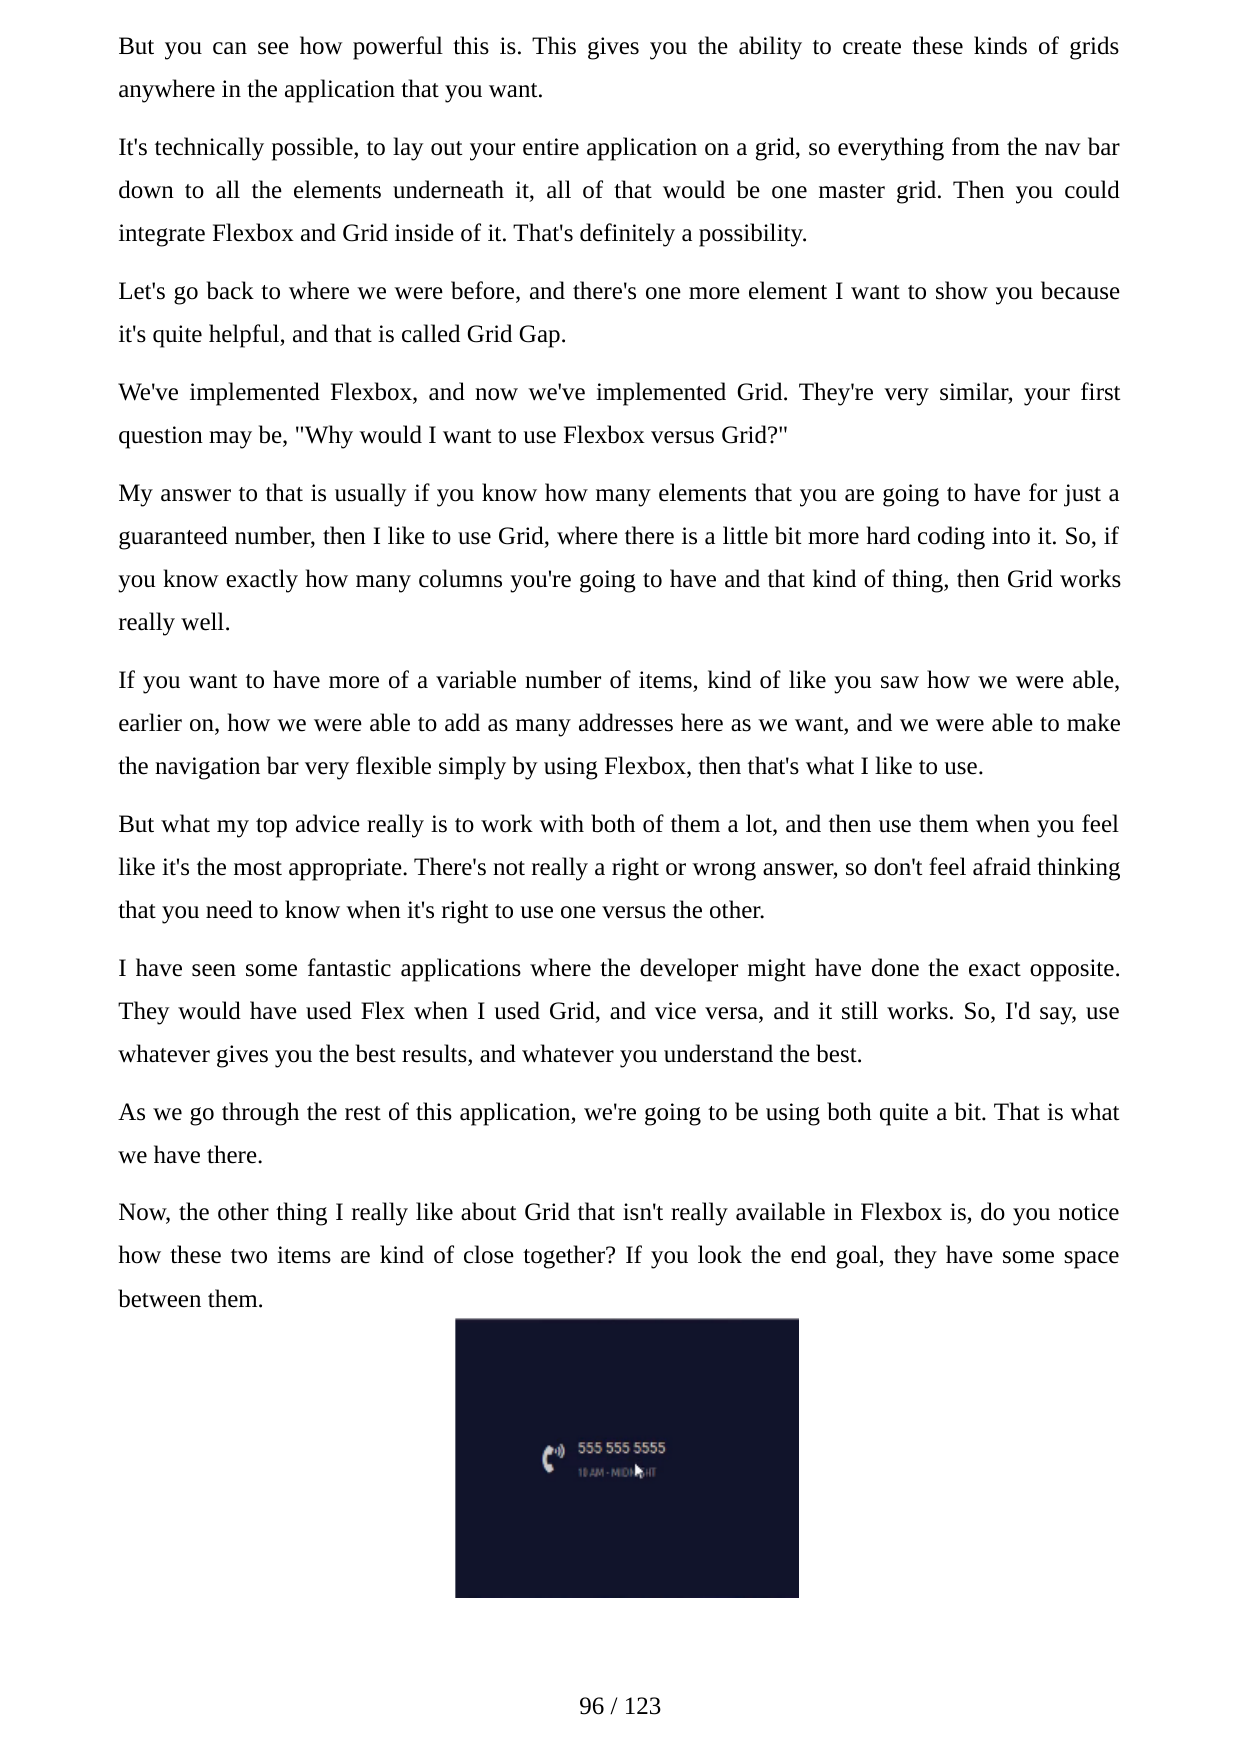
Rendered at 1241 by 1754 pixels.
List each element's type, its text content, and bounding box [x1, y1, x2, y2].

text My answer to that is usually if you know how many elements that you are going to have for just a guaranteed number, then I like to use Grid, where there is a little bit more hard coding into it. So, if you know exactly how many columns you're going to have and that kind of thing, then Grid works really well. [118, 478, 1122, 636]
text As we go through the rest of this application, we're going to be using both quite a bit. That is what we have there. [118, 1097, 1122, 1168]
text Now, the other thing I really like about Grid that isn't really available in Flexbox is, do you notice how these two items are kind of close together? If you look the end goal, they have some space between them. [118, 1197, 1122, 1312]
text I have seen some fantastic applications where the developer might have done the exact opposite. They would have used Flex when I used Grid, and vice versa, and it still works. So, I'd say, use whatever gives you the best results, and whatever you understand the best. [118, 953, 1122, 1068]
text But what my top advice really is to work with both of them a lot, and then use them when you feel like it's the most appropriate. There's not really a right or wrong answer, so don't feel afraid thinking that you need to know when it's right to use one versus the other. [118, 809, 1122, 924]
text If you want to have more of a variable number of items, kind of like you saw how we were able, earlier on, how we were able to add as many addresses here as we want, and we were able to make the navigation bar very flexible simply by using Flexbox, then that's what I like to use. [118, 665, 1122, 780]
text We've implemented Flexbox, and now we've implemented Grid. They're very similar, your first question may be, "Why would I want to use Flexbox versus Grid?" [118, 377, 1122, 449]
picture [455, 1317, 799, 1598]
text It's technically possible, to lay out your entire application on a grid, so everything from the nav bar down to all the elements underneath it, all of that would be one master grid. Then you could integrate Flexbox and Grid inside of it. That's definitely a possibility. [118, 132, 1122, 247]
text But you can see how powerful this is. This gives you the ability to create these kinds of grids anywhere in the application that you want. [118, 31, 1122, 103]
text Let's go back to where we were before, and there's one more element I want to show you because it's quite helpful, and that is called Grid Gap. [118, 276, 1122, 348]
